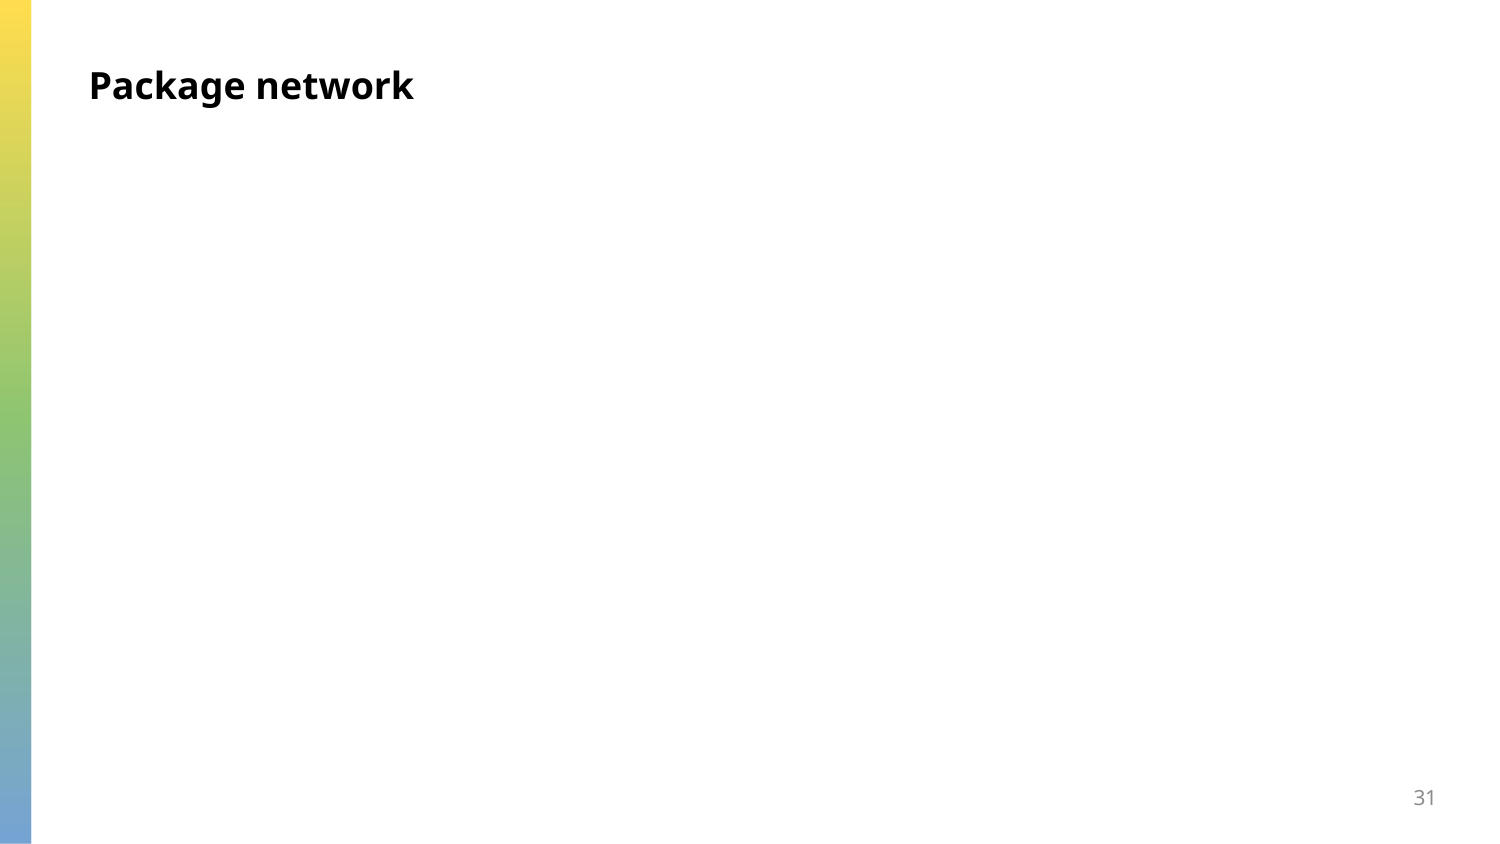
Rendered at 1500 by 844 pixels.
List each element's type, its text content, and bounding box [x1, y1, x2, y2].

picture [0, 0, 1500, 844]
list Package network [88, 61, 1442, 157]
